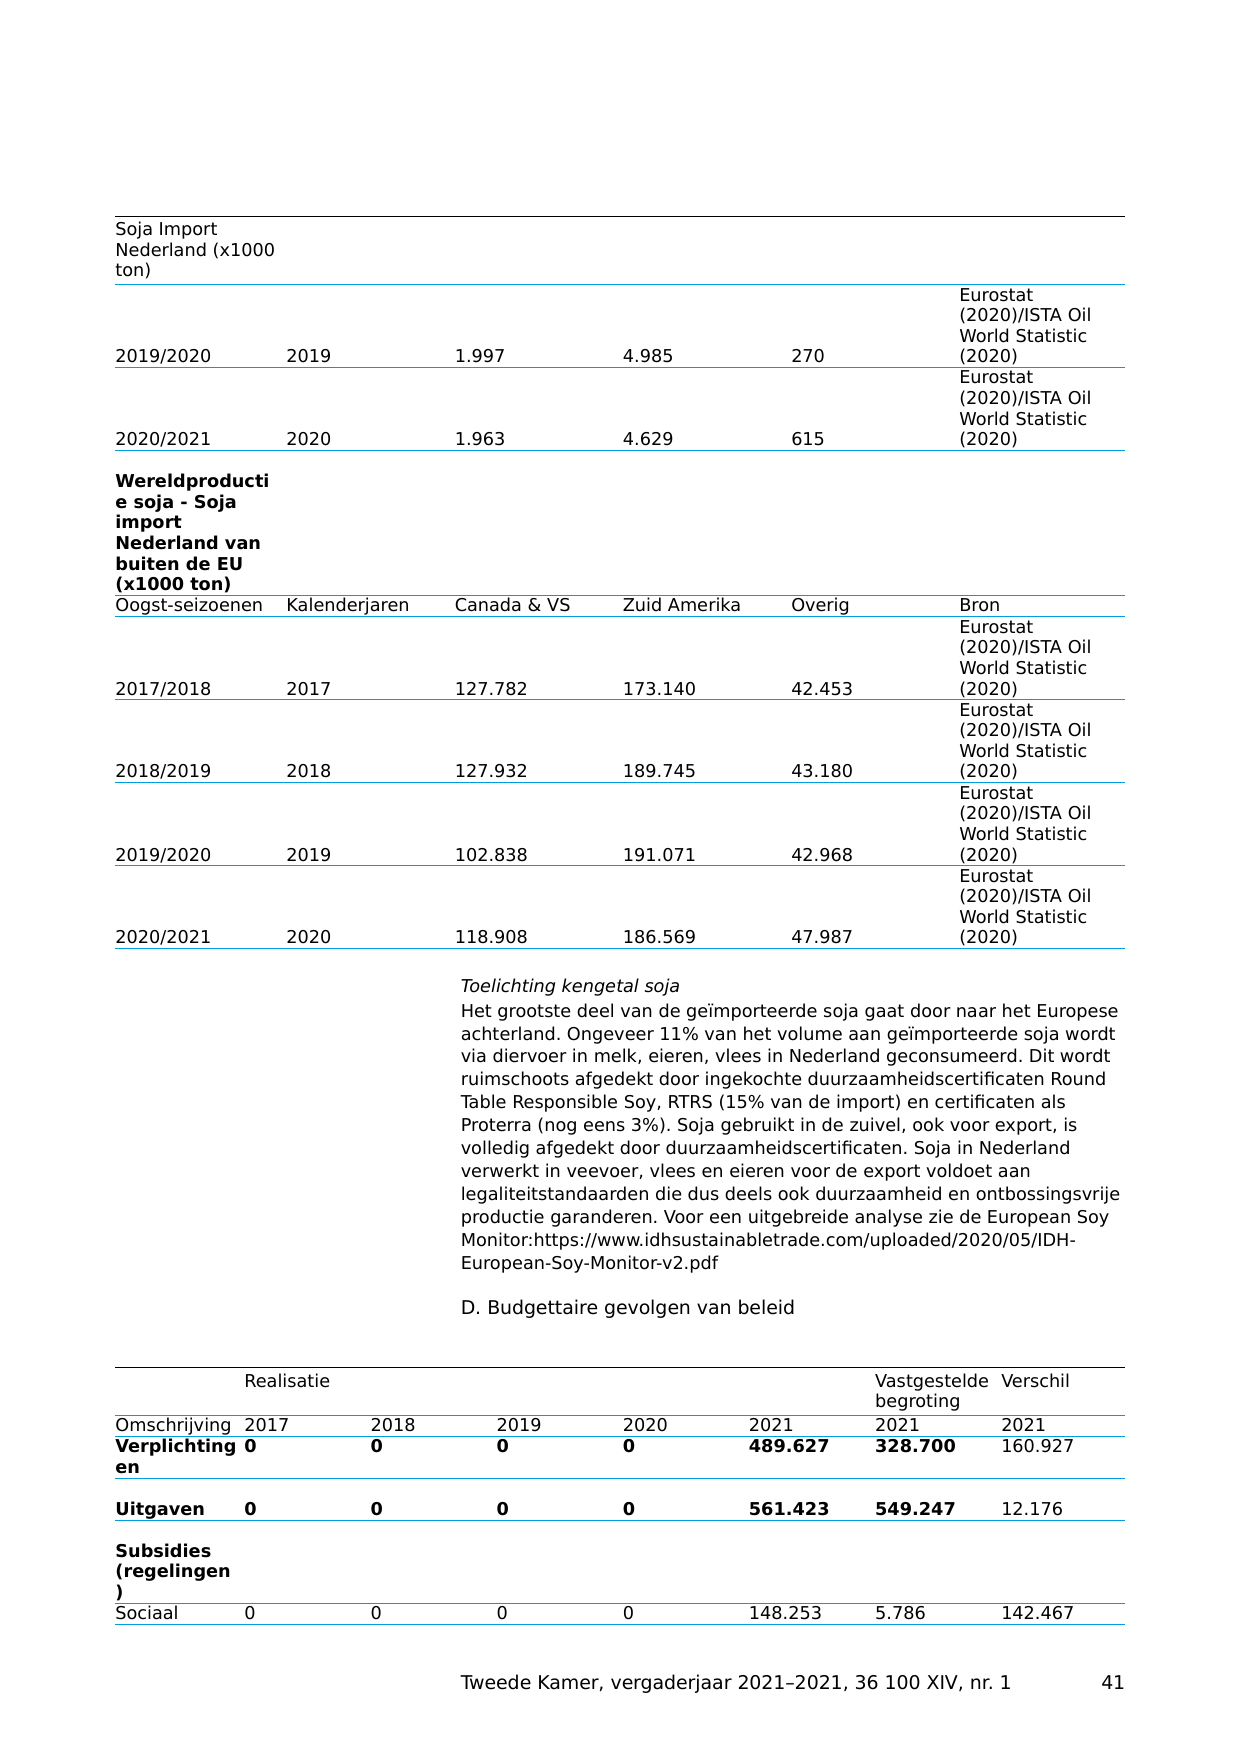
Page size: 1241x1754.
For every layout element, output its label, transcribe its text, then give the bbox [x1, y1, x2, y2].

table_cell 2021 [746, 1416, 872, 1436]
table_cell 2019/2020 [115, 285, 283, 367]
table_cell Verplichtingen [115, 1437, 241, 1478]
table_cell Kalenderjaren [283, 596, 452, 616]
table_cell [115, 1479, 241, 1499]
table_cell [452, 471, 620, 595]
table_cell [620, 451, 788, 471]
table_cell 47.987 [788, 866, 956, 948]
table_cell 0 [494, 1437, 620, 1478]
table_cell [788, 217, 956, 284]
table_cell Overig [788, 596, 956, 616]
table_cell [368, 1521, 493, 1541]
table_cell 1.963 [452, 368, 620, 450]
table_cell [872, 1521, 998, 1541]
table_cell [998, 1521, 1125, 1541]
table_cell 2021 [998, 1416, 1125, 1436]
table_cell [368, 1541, 493, 1602]
table_cell Eurostat (2020)/ISTA Oil World Statistic (2020) [956, 783, 1125, 865]
table_cell 160.927 [998, 1437, 1125, 1478]
table_cell Sociaal [115, 1604, 241, 1624]
table_cell 2019 [283, 783, 452, 865]
table_cell [872, 1541, 998, 1602]
table_cell [956, 217, 1125, 284]
table_cell [452, 217, 620, 284]
table_header Soja [115, 191, 1125, 216]
table_cell [283, 471, 452, 595]
table_cell 2021 [872, 1416, 998, 1436]
table_cell [956, 451, 1125, 471]
table_cell 189.745 [620, 700, 788, 782]
table_cell [746, 1479, 872, 1499]
table_cell 2019 [494, 1416, 620, 1436]
table_cell 127.782 [452, 617, 620, 699]
table_cell 0 [368, 1604, 493, 1624]
table_cell [872, 1479, 998, 1499]
table_cell Eurostat (2020)/ISTA Oil World Statistic (2020) [956, 700, 1125, 782]
table_cell Soja Import Nederland (x1000 ton) [115, 217, 283, 284]
table_cell [620, 1521, 746, 1541]
table_cell 0 [494, 1499, 620, 1519]
table_cell 2019/2020 [115, 783, 283, 865]
table_cell 2017 [241, 1416, 367, 1436]
table_cell [494, 1479, 620, 1499]
table_cell 2018 [283, 700, 452, 782]
table_cell 118.908 [452, 866, 620, 948]
table_cell 1.997 [452, 285, 620, 367]
table_cell 270 [788, 285, 956, 367]
table_cell [746, 1521, 872, 1541]
table_cell 0 [368, 1499, 493, 1519]
table_cell 0 [620, 1604, 746, 1624]
table_cell [956, 471, 1125, 595]
table_cell 42.968 [788, 783, 956, 865]
table_cell [788, 471, 956, 595]
table_cell Bron [956, 596, 1125, 616]
table_cell 2019 [283, 285, 452, 367]
table_cell [115, 451, 283, 471]
table_cell 4.985 [620, 285, 788, 367]
table_cell 2018 [368, 1416, 493, 1436]
table_cell [998, 1479, 1125, 1499]
table_cell [241, 1541, 367, 1602]
table_cell Canada & VS [452, 596, 620, 616]
table_cell Eurostat (2020)/ISTA Oil World Statistic (2020) [956, 866, 1125, 948]
text Het grootste deel van de geïmporteerde soja gaat door naar het Europese achterland. Ongeveer 11% van het volume aan geïmporteerde soja wordt via diervoer in melk, eieren, vlees in Nederland geconsumeerd. Dit wordt ruimschoots afgedekt door ingekochte duurzaamheidscertificaten Round Table Responsible Soy, RTRS (15% van de import) en certificaten als Proterra (nog eens 3%). Soja gebruikt in de zuivel, ook voor export, is volledig afgedekt door duurzaamheidscertificaten. Soja in Nederland verwerkt in veevoer, vlees en eieren voor de export voldoet aan legaliteitstandaarden die dus deels ook duurzaamheid en ontbossingsvrije productie garanderen. Voor een uitgebreide analyse zie de European Soy Monitor:https://www.idhsustainabletrade.com/uploaded/2020/05/IDH-European-Soy-Monitor-v2.pdf [461, 999, 1125, 1274]
table_cell Verschil [998, 1368, 1125, 1415]
table_cell 173.140 [620, 617, 788, 699]
table_cell 2020 [620, 1416, 746, 1436]
title D. Budgettaire gevolgen van beleid [461, 1297, 1125, 1318]
table_cell [746, 1541, 872, 1602]
table_cell Oogst-seizoenen [115, 596, 283, 616]
table_cell Omschrijving [115, 1416, 241, 1436]
table_cell [620, 217, 788, 284]
table_cell 2020 [283, 866, 452, 948]
table_cell Uitgaven [115, 1499, 241, 1519]
table_cell Vastgestelde begroting [872, 1368, 998, 1415]
table_cell [998, 1541, 1125, 1602]
table_cell [283, 217, 452, 284]
table_cell [241, 1479, 367, 1499]
table_cell 186.569 [620, 866, 788, 948]
table_cell 2017/2018 [115, 617, 283, 699]
table_cell [494, 1521, 620, 1541]
table_cell Wereldproductie soja - Soja import Nederland van buiten de EU (x1000 ton) [115, 471, 283, 595]
table_cell [788, 451, 956, 471]
table_cell [115, 1368, 241, 1415]
table_cell 4.629 [620, 368, 788, 450]
table_cell Realisatie [241, 1368, 872, 1415]
table_cell Subsidies (regelingen) [115, 1541, 241, 1602]
table_cell Eurostat (2020)/ISTA Oil World Statistic (2020) [956, 617, 1125, 699]
table_cell 142.467 [998, 1604, 1125, 1624]
table_cell 0 [241, 1437, 367, 1478]
table_cell 2018/2019 [115, 700, 283, 782]
table_cell [368, 1479, 493, 1499]
table_cell 328.700 [872, 1437, 998, 1478]
table_cell [115, 1521, 241, 1541]
table_cell 102.838 [452, 783, 620, 865]
table_cell 0 [494, 1604, 620, 1624]
table_cell 191.071 [620, 783, 788, 865]
table_cell 2020/2021 [115, 866, 283, 948]
table_cell [241, 1521, 367, 1541]
table_cell [494, 1541, 620, 1602]
table_cell [620, 471, 788, 595]
table_cell 489.627 [746, 1437, 872, 1478]
table_cell [620, 1541, 746, 1602]
table_cell 2020 [283, 368, 452, 450]
table_cell Zuid Amerika [620, 596, 788, 616]
table_cell 2020/2021 [115, 368, 283, 450]
table_cell 0 [368, 1437, 493, 1478]
table_cell 148.253 [746, 1604, 872, 1624]
table_cell 0 [620, 1499, 746, 1519]
table_cell [452, 451, 620, 471]
table_cell 0 [620, 1437, 746, 1478]
table_cell 43.180 [788, 700, 956, 782]
table_cell 561.423 [746, 1499, 872, 1519]
table_cell [620, 1479, 746, 1499]
table_cell 0 [241, 1604, 367, 1624]
table_cell 2017 [283, 617, 452, 699]
table_cell Eurostat (2020)/ISTA Oil World Statistic (2020) [956, 368, 1125, 450]
table_cell 127.932 [452, 700, 620, 782]
table_cell 615 [788, 368, 956, 450]
table_cell [283, 451, 452, 471]
table_cell 12.176 [998, 1499, 1125, 1519]
table_cell Eurostat (2020)/ISTA Oil World Statistic (2020) [956, 285, 1125, 367]
table_header Budgettaire gevolgen van beleid Artikel 21 (bedragen x € 1.000) [115, 1342, 1125, 1367]
table_cell 42.453 [788, 617, 956, 699]
table_cell 0 [241, 1499, 367, 1519]
table_cell 5.786 [872, 1604, 998, 1624]
table_cell 549.247 [872, 1499, 998, 1519]
text Toelichting kengetal soja [461, 974, 1125, 997]
